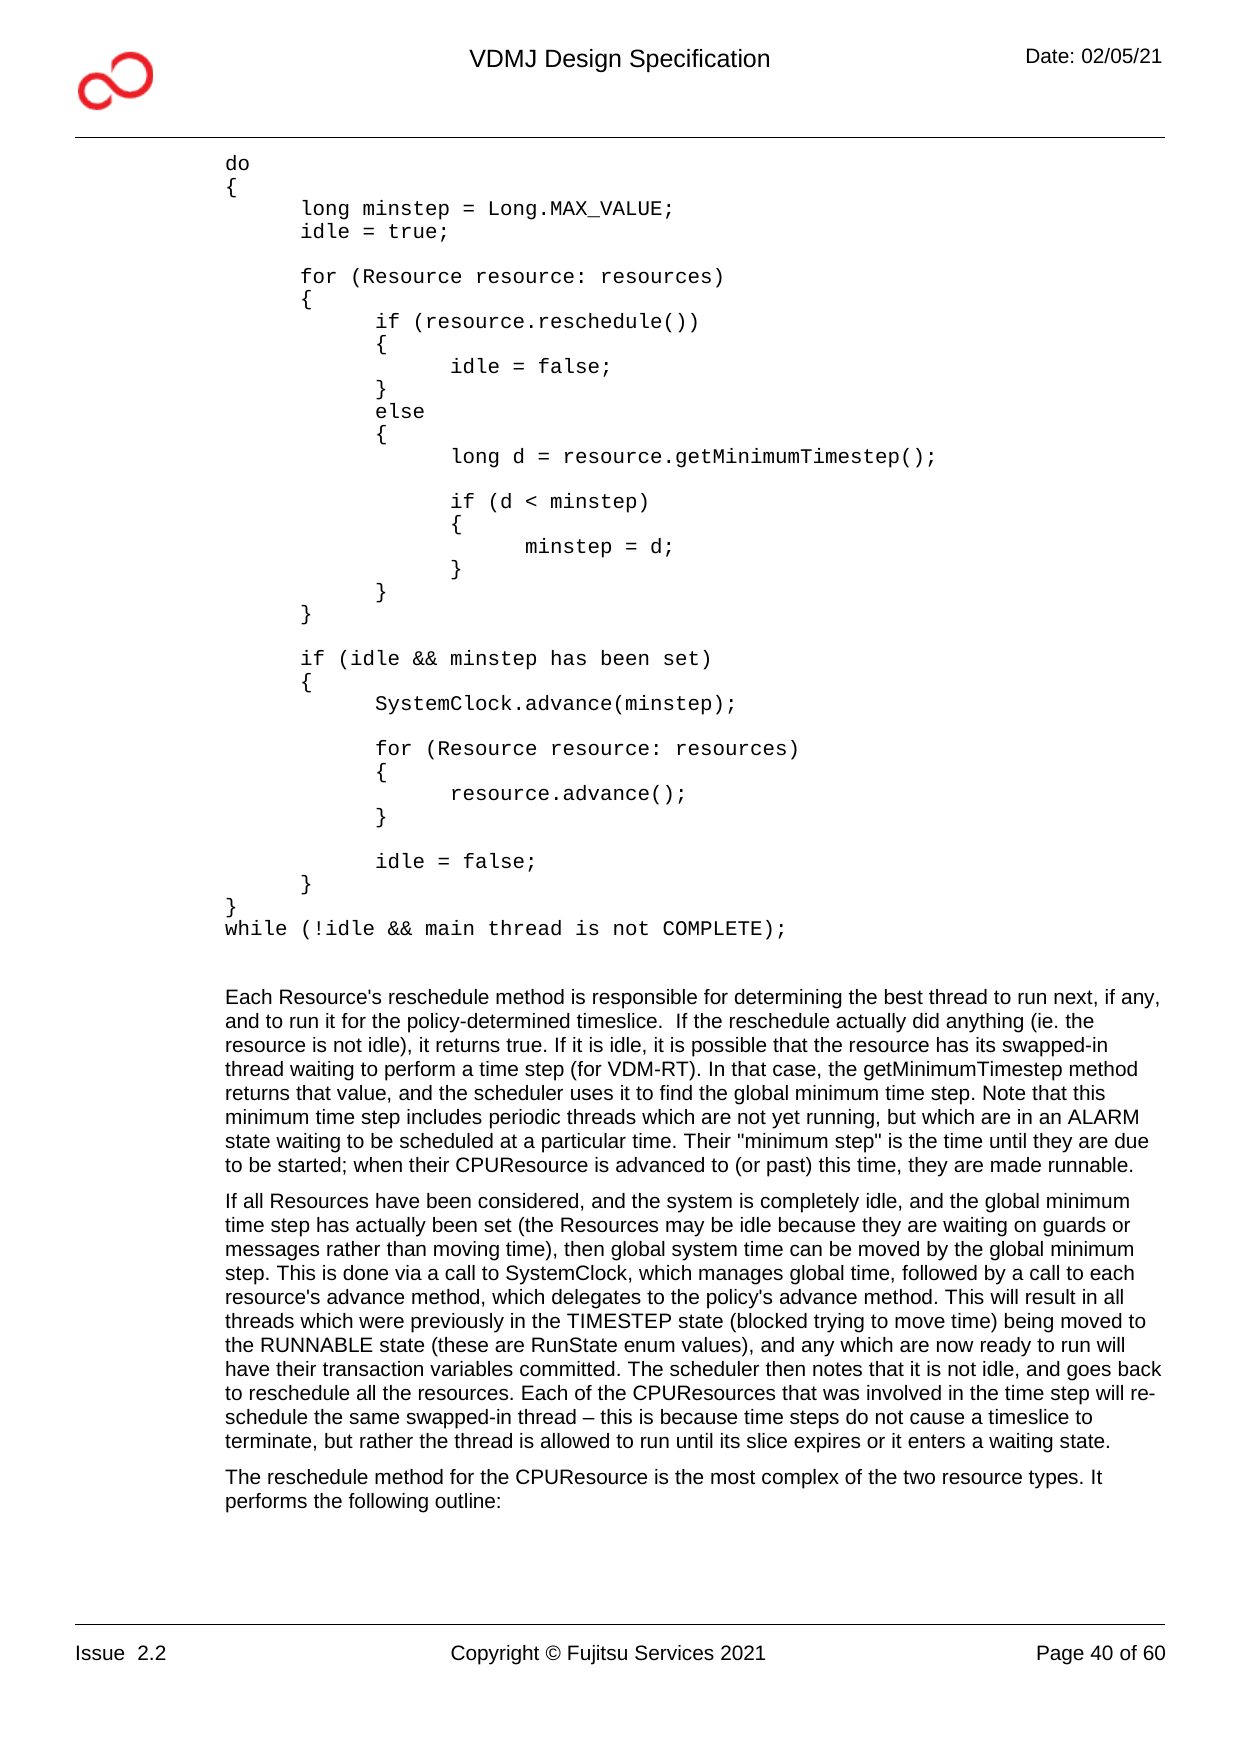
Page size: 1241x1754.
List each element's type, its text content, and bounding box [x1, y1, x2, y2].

text } [225, 873, 1165, 895]
text } [225, 805, 1165, 828]
text The reschedule method for the CPUResource is the most complex of the two resource types. It performs the following outline: [225, 1466, 1165, 1513]
text resource.advance(); [225, 783, 1165, 805]
text idle = false; [225, 355, 1165, 378]
text { [225, 760, 1165, 783]
text Each Resource's reschedule method is responsible for determining the best thread to run next, if any, and to run it for the policy-determined timeslice. If the reschedule actually did anything (ie. the resource is not idle), it returns true. If it is idle, it is possible that the resource has its swapped-in thread waiting to perform a time step (for VDM-RT). In that case, the getMinimumTimestep method returns that value, and the scheduler uses it to find the global minimum time step. Note that this minimum time step includes periodic threads which are not yet running, but which are in an ALARM state waiting to be scheduled at a particular time. Their "minimum step" is the time until they are due to be started; when their CPUResource is advanced to (or past) this time, they are made runnable. [225, 985, 1165, 1177]
text if (resource.reschedule()) [225, 310, 1165, 333]
text idle = false; [225, 850, 1165, 873]
text minstep = d; [225, 535, 1165, 558]
text do [225, 153, 1165, 175]
text long minstep = Long.MAX_VALUE; [225, 198, 1165, 220]
text } [225, 378, 1165, 400]
text for (Resource resource: resources) [225, 738, 1165, 760]
text if (d < minstep) [225, 490, 1165, 513]
text } [225, 580, 1165, 603]
text else [225, 400, 1165, 423]
text for (Resource resource: resources) [225, 265, 1165, 288]
text } [225, 603, 1165, 625]
text } [225, 558, 1165, 580]
text { [225, 670, 1165, 693]
text { [225, 513, 1165, 535]
text long d = resource.getMinimumTimestep(); [225, 445, 1165, 468]
text { [225, 175, 1165, 198]
text If all Resources have been considered, and the system is completely idle, and the global minimum time step has actually been set (the Resources may be idle because they are waiting on guards or messages rather than moving time), then global system time can be moved by the global minimum step. This is done via a call to SystemClock, which manages global time, followed by a call to each resource's advance method, which delegates to the policy's advance method. This will result in all threads which were previously in the TIMESTEP state (blocked trying to move time) being moved to the RUNNABLE state (these are RunState enum values), and any which are now ready to run will have their transaction variables committed. The scheduler then notes that it is not idle, and goes back to reschedule all the resources. Each of the CPUResources that was involved in the time step will re-schedule the same swapped-in thread – this is because time steps do not cause a timeslice to terminate, but rather the thread is allowed to run until its slice expires or it enters a waiting state. [225, 1189, 1165, 1453]
picture [78, 44, 153, 120]
text SystemClock.advance(minstep); [225, 693, 1165, 715]
text idle = true; [225, 220, 1165, 243]
text if (idle && minstep has been set) [225, 648, 1165, 670]
text while (!idle && main thread is not COMPLETE); [225, 918, 1165, 940]
text } [225, 895, 1165, 918]
text { [225, 333, 1165, 355]
text { [225, 288, 1165, 310]
text { [225, 423, 1165, 445]
